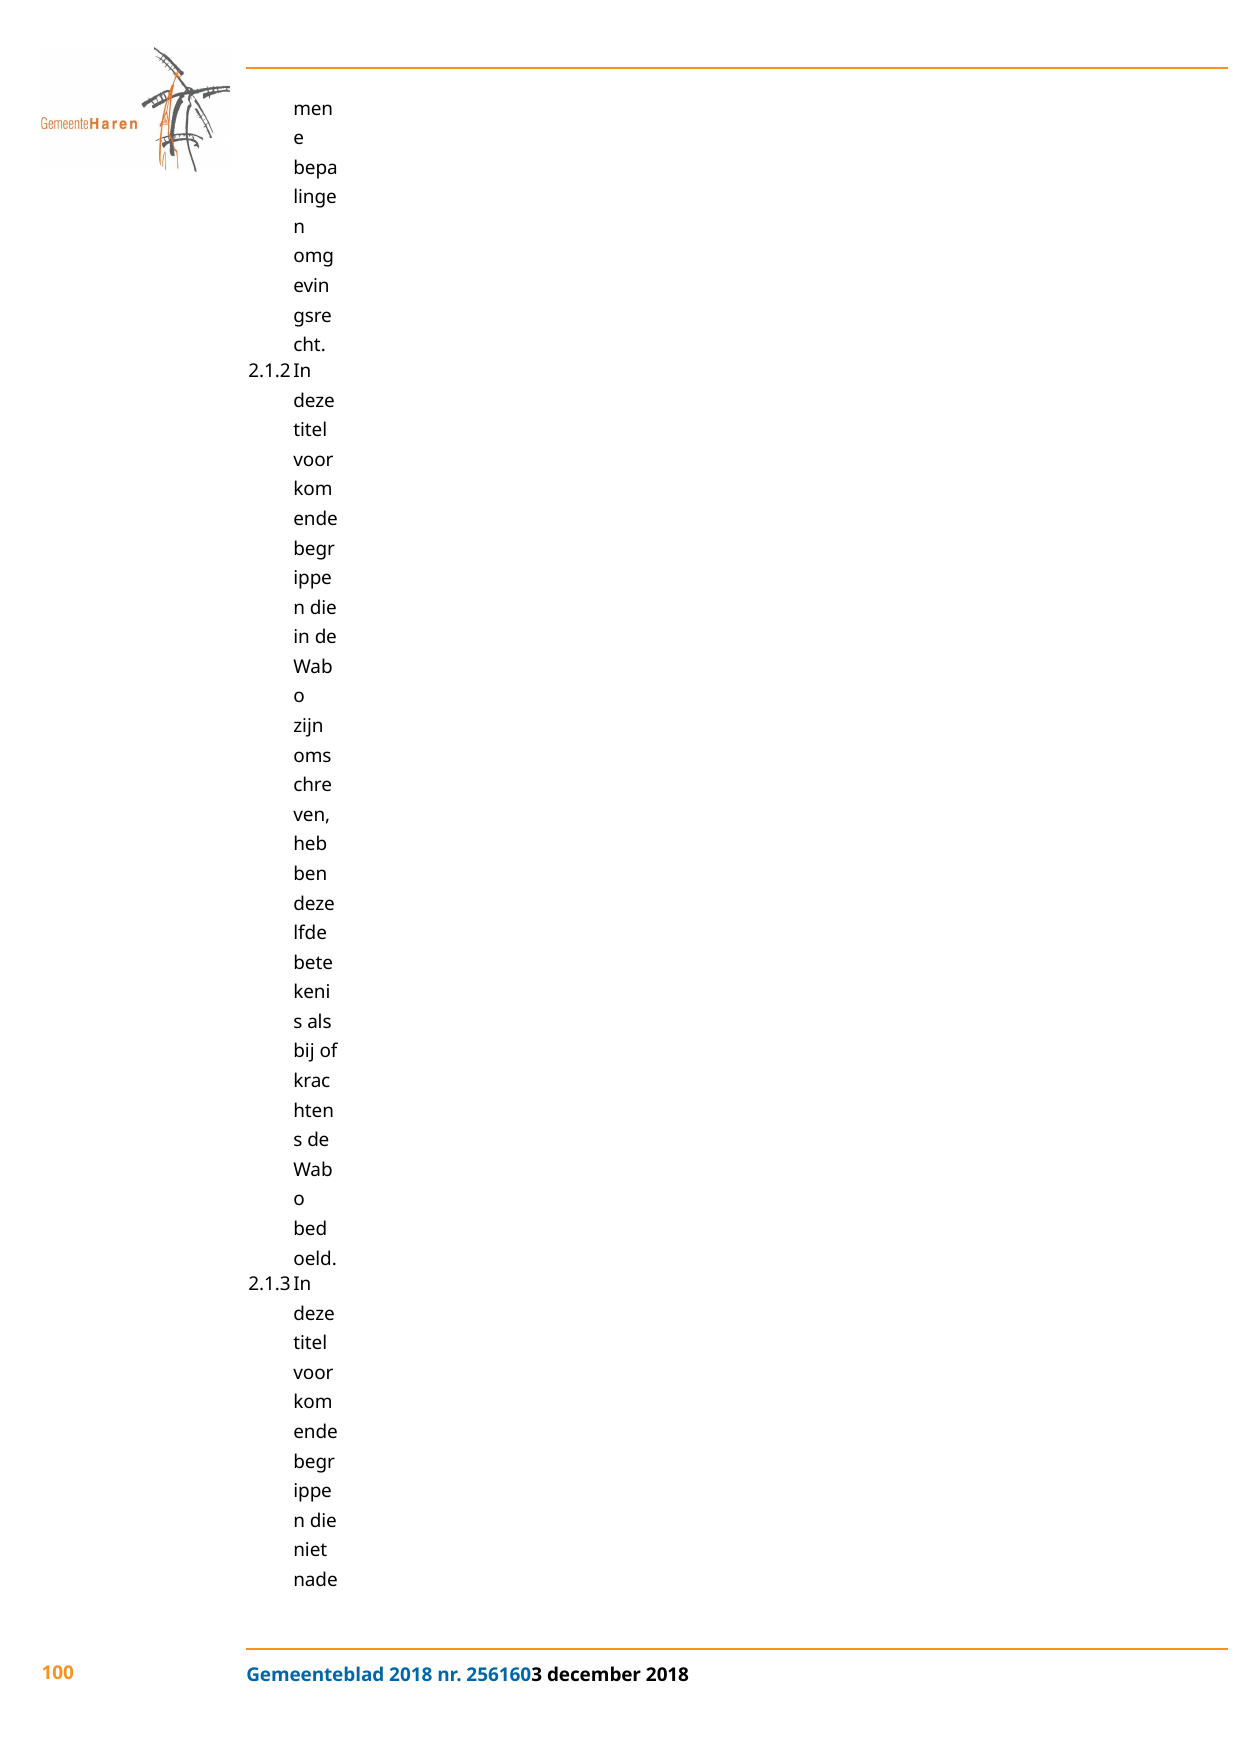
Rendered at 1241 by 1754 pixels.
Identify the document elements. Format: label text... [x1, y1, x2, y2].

table_cell [384, 357, 429, 1270]
picture [41, 47, 231, 172]
table_cell [338, 357, 383, 1270]
table_cell [338, 1270, 383, 1592]
table_cell In deze titel voorkomende begrippen die niet nade [293, 1270, 338, 1592]
table_cell [384, 1270, 429, 1592]
table_cell In deze titel voorkomende begrippen die in de Wabo zijn omschreven, hebben dezelfde betekenis als bij of krachtens de Wabo bedoeld. [293, 357, 338, 1270]
table_cell 2.1.3 [248, 1270, 293, 1592]
table_cell mene bepalingen omgevingsrecht. [293, 95, 338, 357]
table_cell [338, 95, 383, 357]
table_cell 2.1.2 [248, 357, 293, 1270]
table_cell [248, 95, 293, 357]
table_cell [384, 95, 429, 357]
